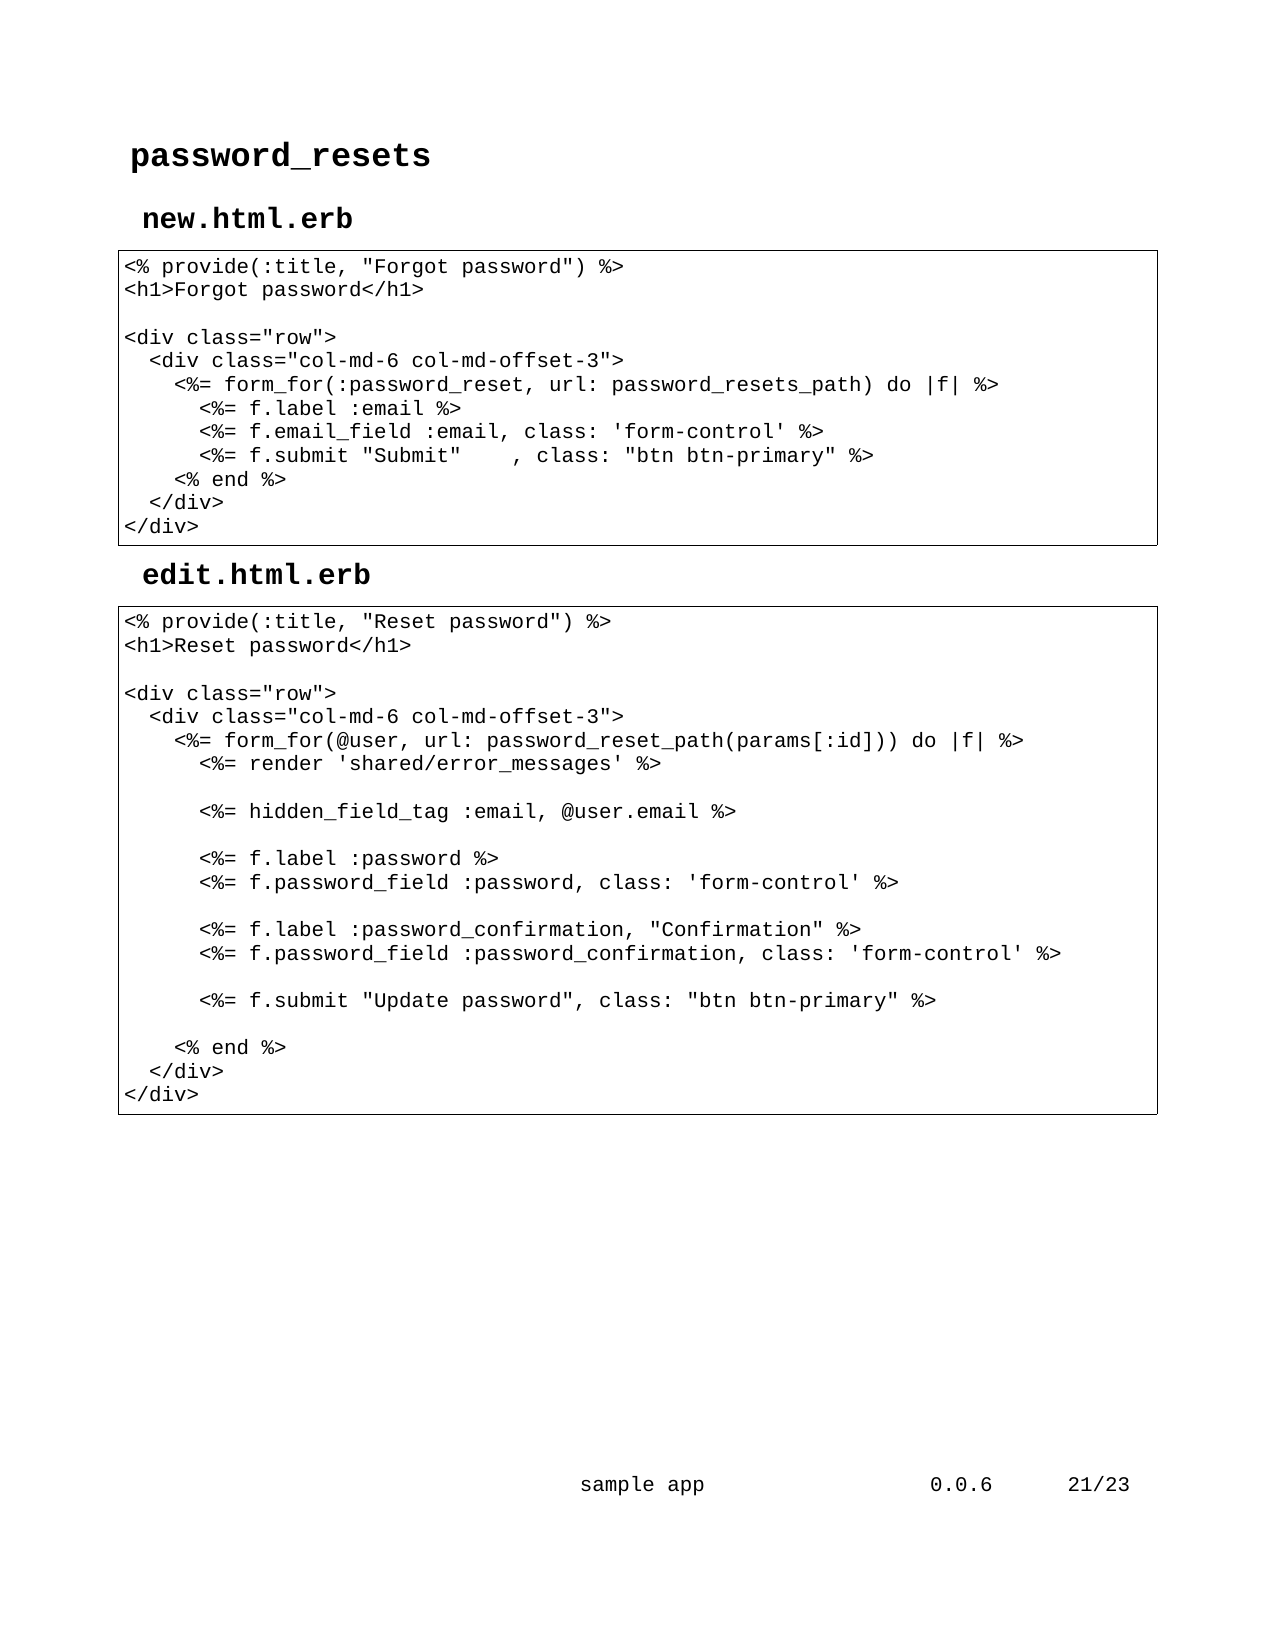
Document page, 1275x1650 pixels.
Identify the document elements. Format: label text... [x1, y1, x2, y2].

table_header <% provide(:title, "Reset password") %> <h1>Reset password</h1> <div class="row"> <div class="col-md-6 col-md-offset-3"> <%= form_for(@user, url: password_reset_path(params[:id])) do |f| %> <%= render 'shared/error_messages' %> <%= hidden_field_tag :email, @user.email %> <%= f.label :password %> <%= f.password_field :password, class: 'form-control' %> <%= f.label :password_confirmation, "Confirmation" %> <%= f.password_field :password_confirmation, class: 'form-control' %> <%= f.submit "Update password", class: "btn btn-primary" %> <% end %> </div> </div> [119, 607, 1157, 1114]
subtitle password_resets [130, 139, 1157, 177]
table_header <% provide(:title, "Forgot password") %> <h1>Forgot password</h1> <div class="row"> <div class="col-md-6 col-md-offset-3"> <%= form_for(:password_reset, url: password_resets_path) do |f| %> <%= f.label :email %> <%= f.email_field :email, class: 'form-control' %> <%= f.submit "Submit" , class: "btn btn-primary" %> <% end %> </div> </div> [119, 251, 1157, 545]
subtitle new.html.erb [142, 204, 1157, 237]
subtitle edit.html.erb [142, 560, 1157, 593]
